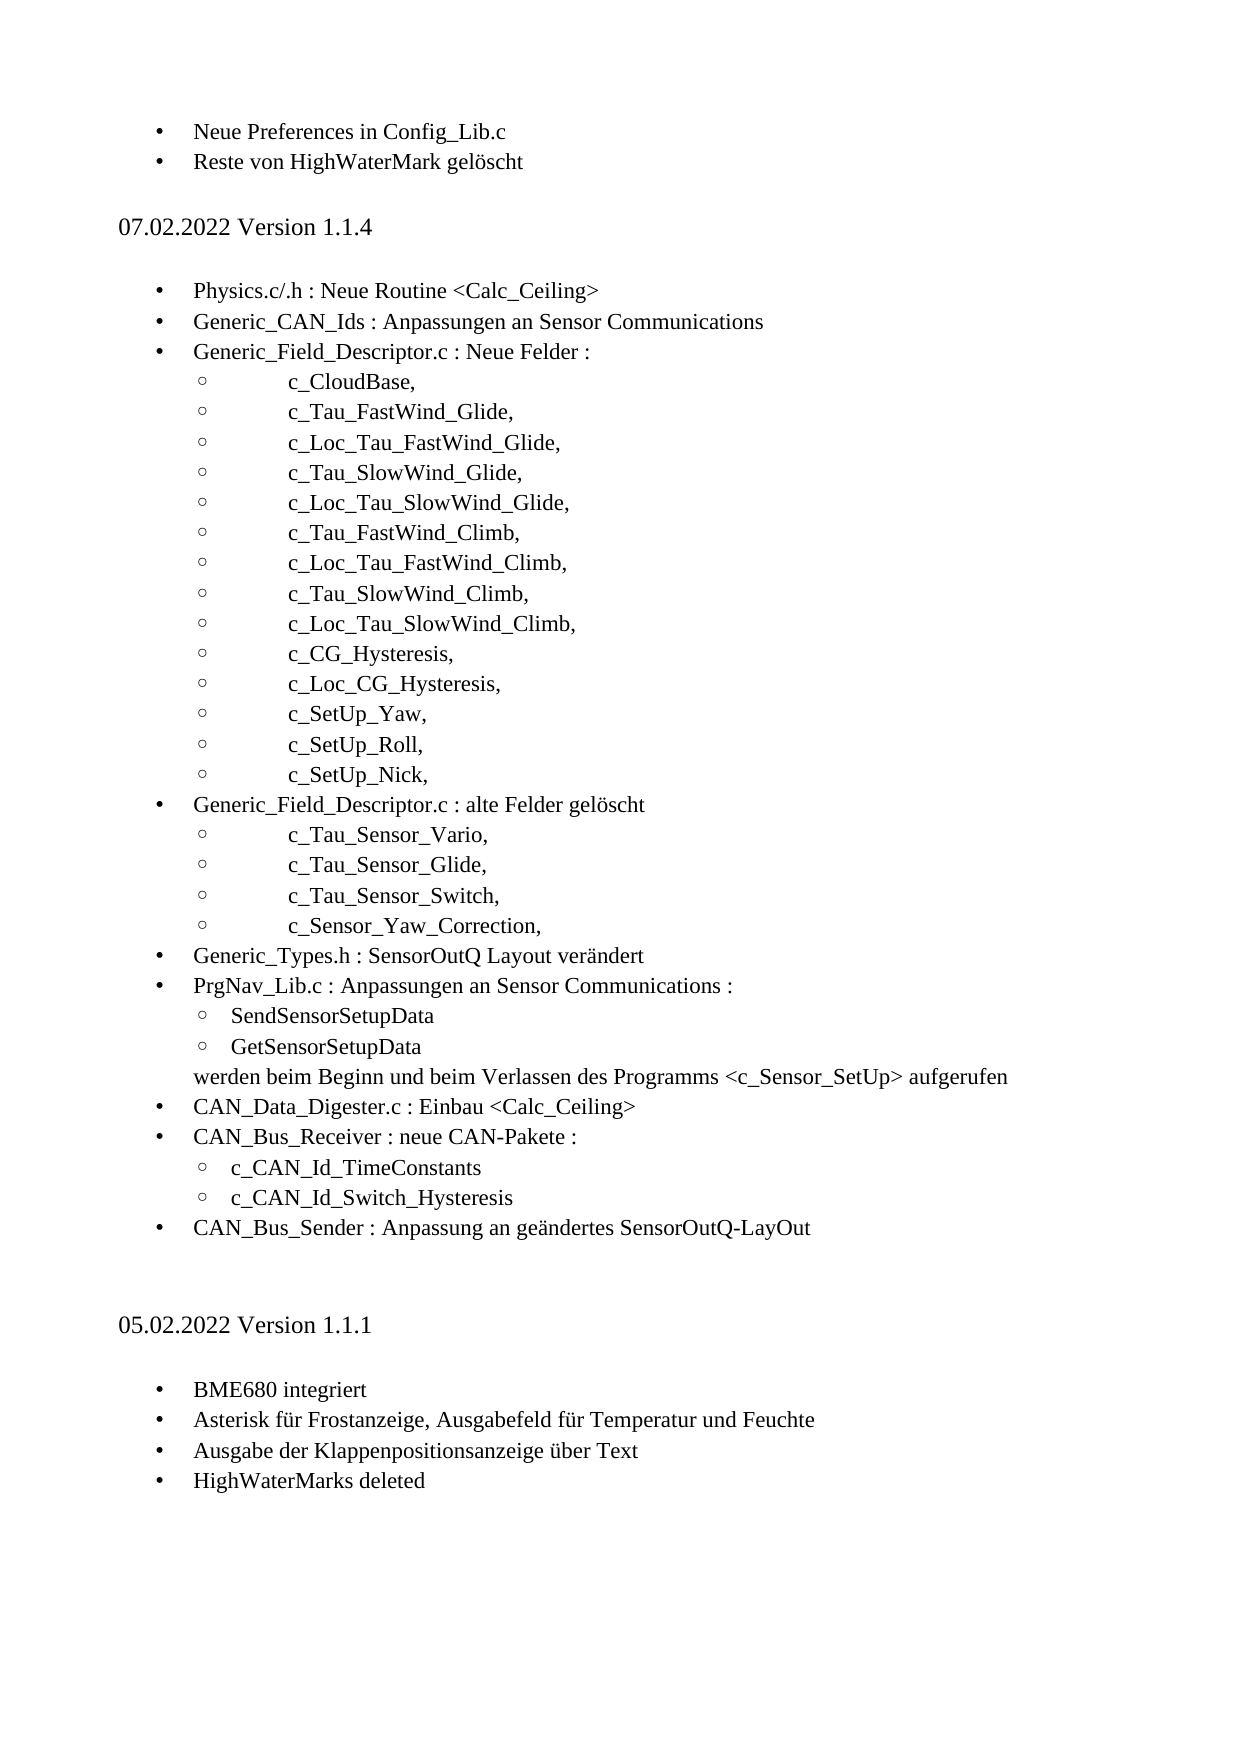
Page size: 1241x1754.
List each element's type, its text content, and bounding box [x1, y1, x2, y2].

list PrgNav_Lib.c : Anpassungen an Sensor Communications : [156, 972, 1122, 999]
list Ausgabe der Klappenpositionsanzeige über Text [156, 1437, 1122, 1463]
list c_SetUp_Roll, [193, 731, 1122, 757]
list c_Loc_Tau_FastWind_Climb, [193, 549, 1122, 576]
list werden beim Beginn und beim Verlassen des Programms <c_Sensor_SetUp> aufgerufen [156, 1063, 1122, 1089]
list CAN_Data_Digester.c : Einbau <Calc_Ceiling> [156, 1093, 1122, 1119]
list c_Tau_SlowWind_Climb, [193, 580, 1122, 606]
text 07.02.2022 Version 1.1.4 [118, 212, 1122, 240]
list Generic_Field_Descriptor.c : Neue Felder : [156, 338, 1122, 364]
list BME680 integriert [156, 1376, 1122, 1403]
list c_Tau_Sensor_Vario, [193, 821, 1122, 848]
list c_Sensor_Yaw_Correction, [193, 912, 1122, 938]
list c_Loc_Tau_SlowWind_Climb, [193, 610, 1122, 636]
list c_Tau_Sensor_Switch, [193, 882, 1122, 908]
list Generic_Types.h : SensorOutQ Layout verändert [156, 942, 1122, 968]
list c_Loc_Tau_FastWind_Glide, [193, 429, 1122, 455]
list c_SetUp_Yaw, [193, 701, 1122, 727]
list c_CG_Hysteresis, [193, 640, 1122, 666]
list SendSensorSetupData [193, 1003, 1122, 1029]
list CAN_Bus_Sender : Anpassung an geändertes SensorOutQ-LayOut [156, 1214, 1122, 1240]
list c_CAN_Id_TimeConstants [193, 1154, 1122, 1180]
list c_Loc_CG_Hysteresis, [193, 670, 1122, 697]
list Asterisk für Frostanzeige, Ausgabefeld für Temperatur und Feuchte [156, 1407, 1122, 1433]
list c_Tau_FastWind_Climb, [193, 519, 1122, 546]
list Generic_CAN_Ids : Anpassungen an Sensor Communications [156, 308, 1122, 334]
list c_Tau_SlowWind_Glide, [193, 459, 1122, 485]
list Generic_Field_Descriptor.c : alte Felder gelöscht [156, 791, 1122, 817]
list c_SetUp_Nick, [193, 761, 1122, 787]
list Physics.c/.h : Neue Routine <Calc_Ceiling> [156, 278, 1122, 304]
list c_CloudBase, [193, 368, 1122, 394]
list c_Loc_Tau_SlowWind_Glide, [193, 489, 1122, 515]
list Reste von HighWaterMark gelöscht [156, 148, 1122, 175]
list Neue Preferences in Config_Lib.c [156, 118, 1122, 144]
list c_CAN_Id_Switch_Hysteresis [193, 1184, 1122, 1210]
text 05.02.2022 Version 1.1.1 [118, 1310, 1122, 1339]
list c_Tau_Sensor_Glide, [193, 852, 1122, 878]
list GetSensorSetupData [193, 1033, 1122, 1059]
list CAN_Bus_Receiver : neue CAN-Pakete : [156, 1123, 1122, 1150]
list c_Tau_FastWind_Glide, [193, 398, 1122, 425]
list HighWaterMarks deleted [156, 1467, 1122, 1493]
